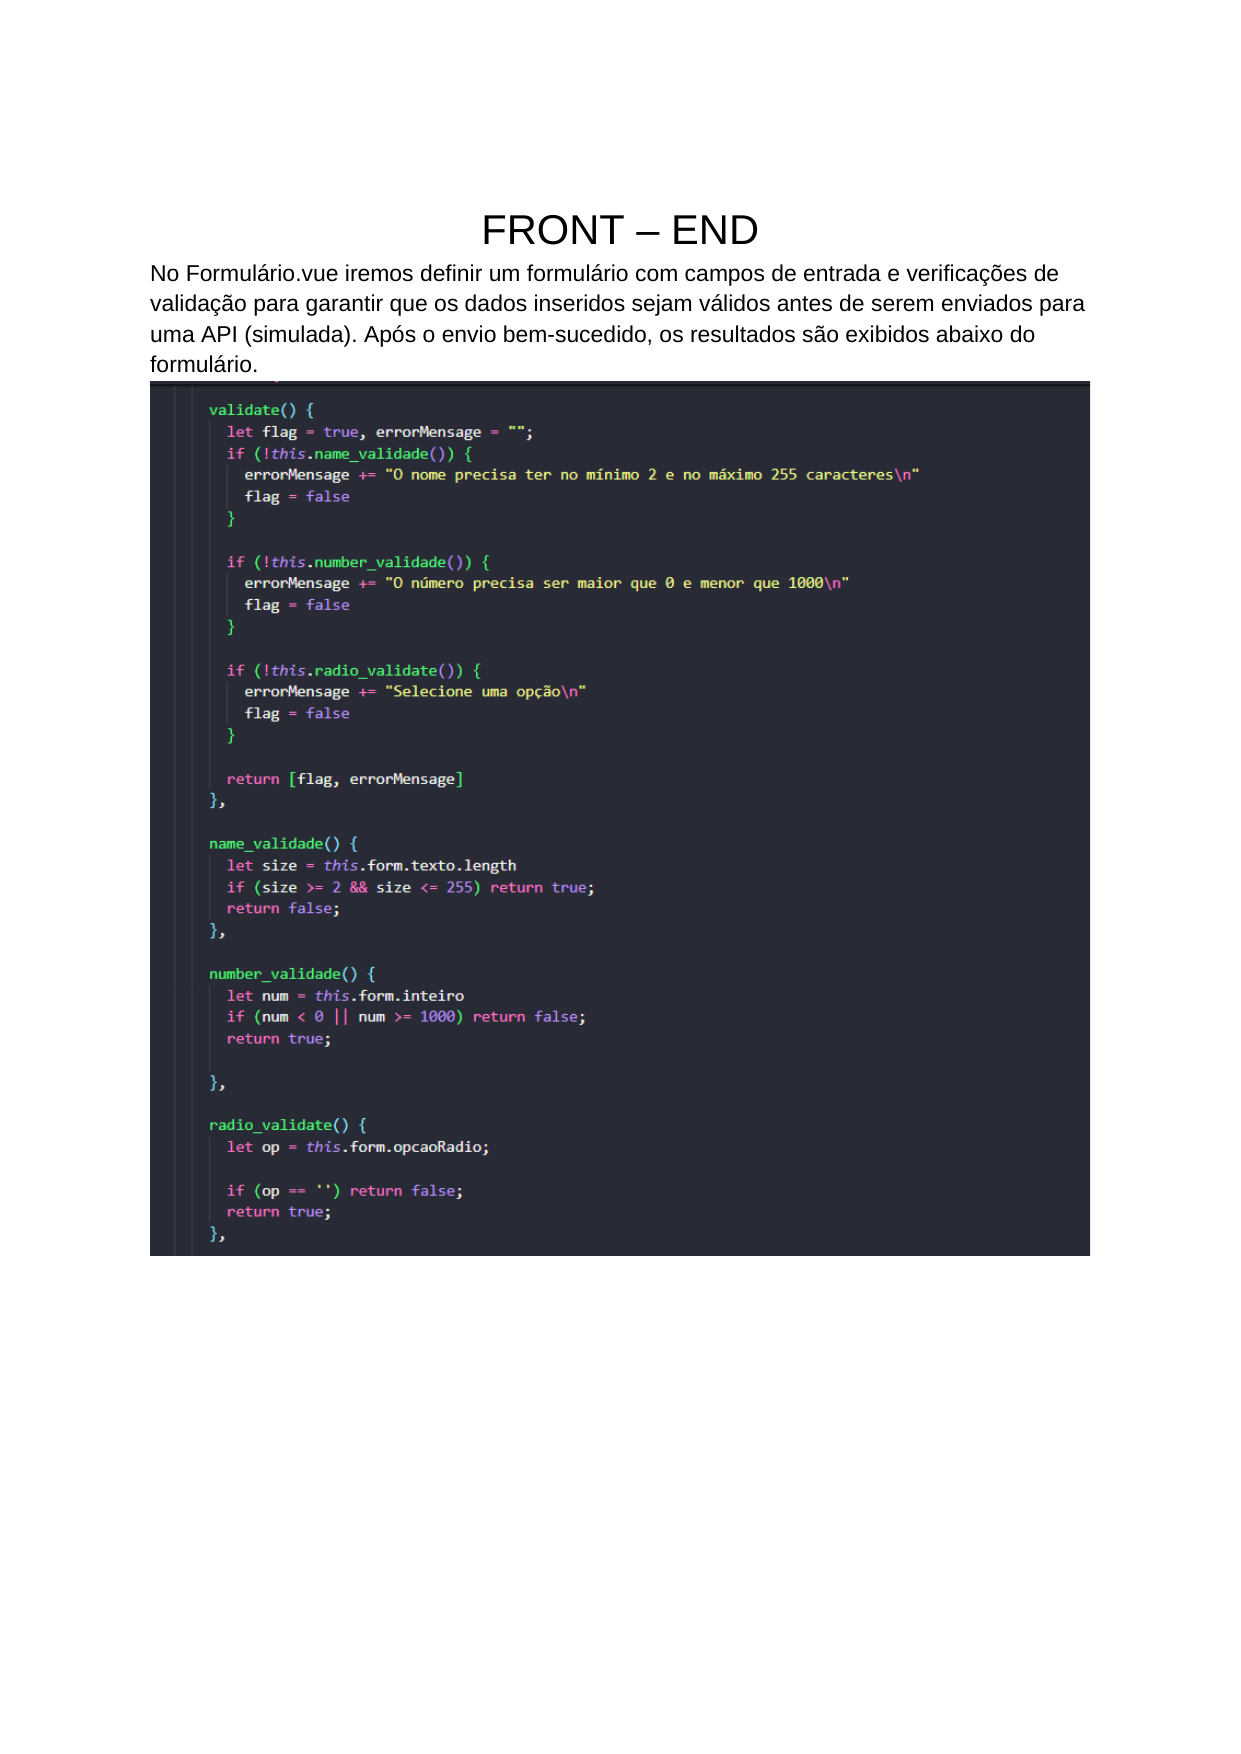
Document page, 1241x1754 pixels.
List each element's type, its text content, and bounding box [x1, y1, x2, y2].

text No Formulário.vue iremos definir um formulário com campos de entrada e verificações de validação para garantir que os dados inseridos sejam válidos antes de serem enviados para uma API (simulada). Após o envio bem-sucedido, os resultados são exibidos abaixo do formulário. [150, 260, 1090, 377]
text FRONT – END [150, 205, 1090, 253]
